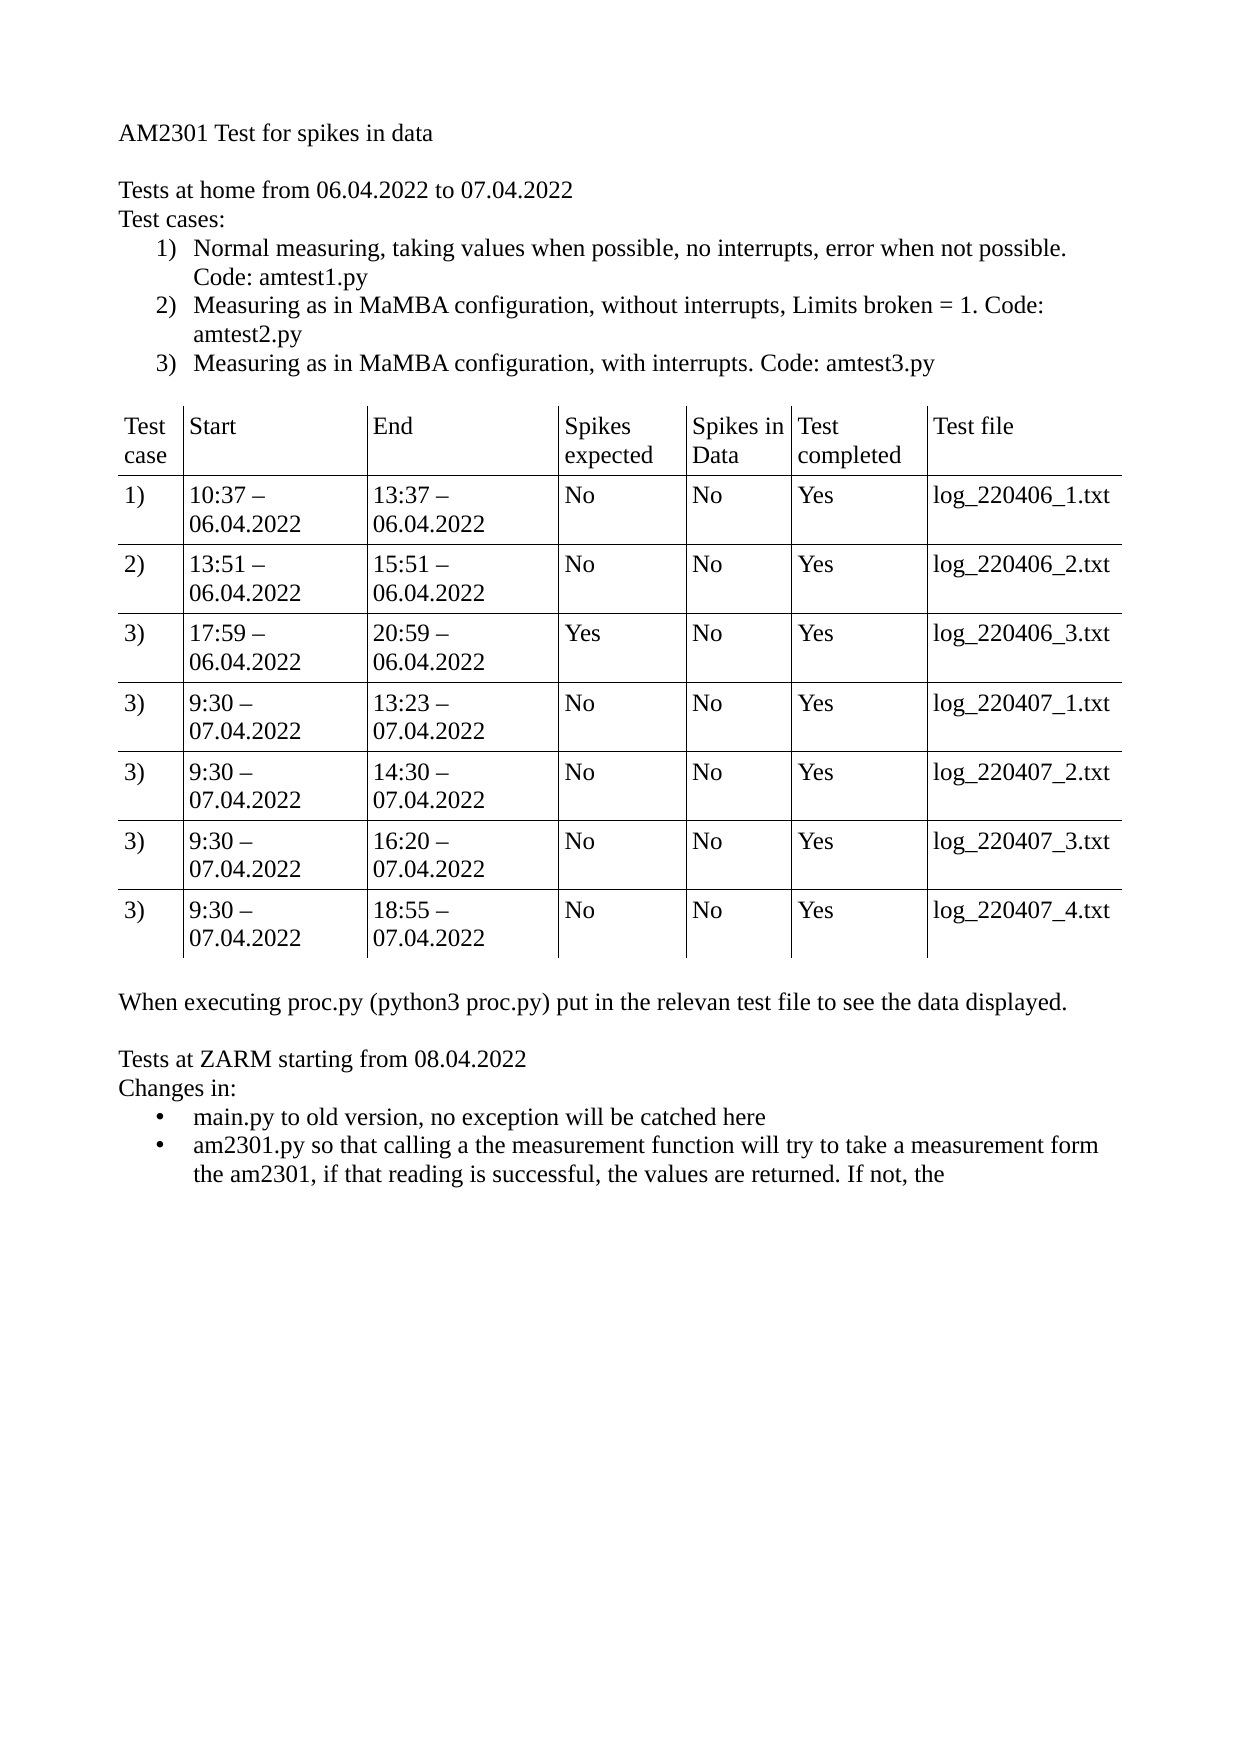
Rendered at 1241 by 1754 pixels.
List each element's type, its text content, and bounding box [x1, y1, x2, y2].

table_cell Yes [792, 683, 927, 751]
table_cell log_220407_2.txt [928, 752, 1122, 820]
list Normal measuring, taking values when possible, no interrupts, error when not possible. Code: amtest1.py [156, 233, 1122, 291]
table_cell No [559, 890, 686, 958]
table_cell 2) [118, 545, 183, 613]
table_cell No [559, 545, 686, 613]
table_cell 17:59 – 06.04.2022 [184, 614, 367, 682]
table_cell No [687, 890, 791, 958]
table_cell Yes [792, 614, 927, 682]
table_cell 3) [118, 752, 183, 820]
table_cell 16:20 – 07.04.2022 [368, 821, 558, 889]
table_cell 1) [118, 476, 183, 544]
text Tests at home from 06.04.2022 to 07.04.2022 [118, 176, 1122, 204]
table_header Spikes in Data [687, 406, 791, 474]
table_cell 3) [118, 683, 183, 751]
table_cell 3) [118, 821, 183, 889]
table_cell 13:51 – 06.04.2022 [184, 545, 367, 613]
table_cell No [687, 821, 791, 889]
table_header Test completed [792, 406, 927, 474]
table_cell 9:30 – 07.04.2022 [184, 821, 367, 889]
text When executing proc.py (python3 proc.py) put in the relevan test file to see the data displayed. [118, 987, 1122, 1016]
table_cell log_220406_2.txt [928, 545, 1122, 613]
table_cell log_220407_3.txt [928, 821, 1122, 889]
table_cell 10:37 – 06.04.2022 [184, 476, 367, 544]
table_cell log_220406_1.txt [928, 476, 1122, 544]
table_cell Yes [792, 890, 927, 958]
table_cell 3) [118, 890, 183, 958]
table_cell Yes [792, 545, 927, 613]
table_cell No [687, 614, 791, 682]
text Tests at ZARM starting from 08.04.2022 [118, 1044, 1122, 1073]
table_cell 9:30 – 07.04.2022 [184, 683, 367, 751]
table_cell Yes [792, 476, 927, 544]
text Changes in: [118, 1073, 1122, 1102]
table_cell 9:30 – 07.04.2022 [184, 752, 367, 820]
table_cell Yes [792, 752, 927, 820]
table_cell No [559, 821, 686, 889]
table_cell No [687, 545, 791, 613]
table_cell Yes [559, 614, 686, 682]
list am2301.py so that calling a the measurement function will try to take a measurement form the am2301, if that reading is successful, the values are returned. If not, the [156, 1131, 1122, 1188]
table_cell log_220406_3.txt [928, 614, 1122, 682]
table_cell No [559, 683, 686, 751]
table_cell 13:37 – 06.04.2022 [368, 476, 558, 544]
table_header Test case [118, 406, 183, 474]
table_cell 3) [118, 614, 183, 682]
table_cell Yes [792, 821, 927, 889]
list Measuring as in MaMBA configuration, with interrupts. Code: amtest3.py [156, 348, 1122, 377]
table_cell 18:55 – 07.04.2022 [368, 890, 558, 958]
table_cell No [559, 752, 686, 820]
table_cell No [559, 476, 686, 544]
table_header Start [184, 406, 367, 474]
list Measuring as in MaMBA configuration, without interrupts, Limits broken = 1. Code: amtest2.py [156, 291, 1122, 348]
text Test cases: [118, 204, 1122, 233]
table_cell 15:51 – 06.04.2022 [368, 545, 558, 613]
table_cell No [687, 752, 791, 820]
table_cell 20:59 – 06.04.2022 [368, 614, 558, 682]
table_cell log_220407_1.txt [928, 683, 1122, 751]
table_header Spikes expected [559, 406, 686, 474]
table_cell No [687, 476, 791, 544]
table_header Test file [928, 406, 1122, 474]
list main.py to old version, no exception will be catched here [156, 1102, 1122, 1131]
table_cell 14:30 – 07.04.2022 [368, 752, 558, 820]
table_cell No [687, 683, 791, 751]
table_header End [368, 406, 558, 474]
table_cell 13:23 – 07.04.2022 [368, 683, 558, 751]
text AM2301 Test for spikes in data [118, 118, 1122, 147]
table_cell log_220407_4.txt [928, 890, 1122, 958]
table_cell 9:30 – 07.04.2022 [184, 890, 367, 958]
